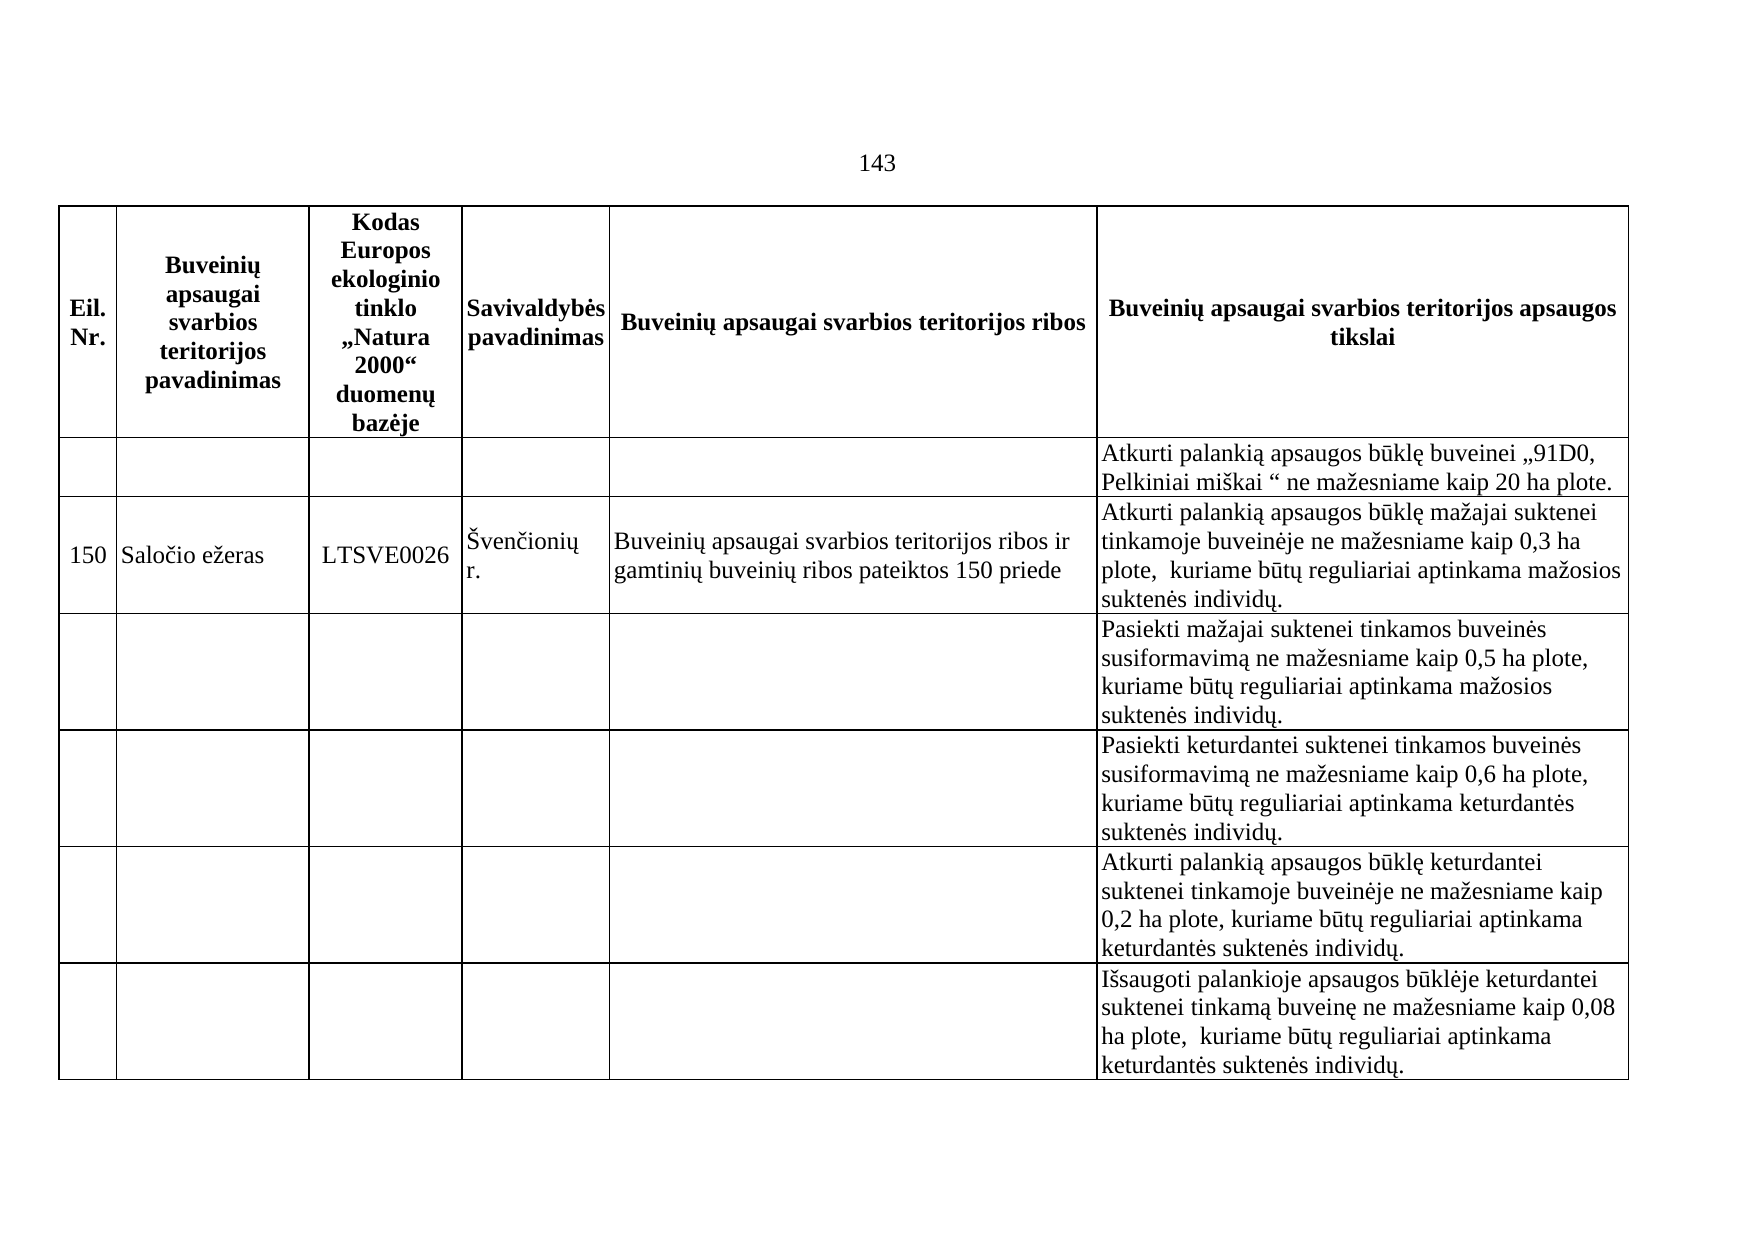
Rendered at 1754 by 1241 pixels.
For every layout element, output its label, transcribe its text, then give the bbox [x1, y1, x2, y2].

table_header Buveinių apsaugai svarbios teritorijos apsaugos tikslai [1098, 207, 1628, 437]
table_cell [310, 614, 461, 729]
table_cell Švenčionių r. [463, 497, 609, 612]
table_cell Pasiekti keturdantei suktenei tinkamos buveinės susiformavimą ne mažesniame kaip 0,6 ha plote, kuriame būtų reguliariai aptinkama keturdantės suktenės individų. [1098, 731, 1628, 846]
table_cell Atkurti palankią apsaugos būklę buveinei „91D0, Pelkiniai miškai “ ne mažesniame kaip 20 ha plote. [1098, 438, 1628, 496]
table_cell [610, 847, 1096, 962]
table_header Buveinių apsaugai svarbios teritorijos ribos [610, 207, 1096, 437]
table_cell [463, 731, 609, 846]
table_cell Atkurti palankią apsaugos būklę keturdantei suktenei tinkamoje buveinėje ne mažesniame kaip 0,2 ha plote, kuriame būtų reguliariai aptinkama keturdantės suktenės individų. [1098, 847, 1628, 962]
table_cell [117, 614, 308, 729]
table_cell [310, 731, 461, 846]
table_header Buveinių apsaugai svarbios teritorijos pavadinimas [117, 207, 308, 437]
table_cell [117, 964, 308, 1079]
table_cell [463, 438, 609, 496]
table_cell [610, 438, 1096, 496]
table_header Savivaldybės pavadinimas [463, 207, 609, 437]
table_cell [610, 731, 1096, 846]
table_cell [310, 964, 461, 1079]
table_cell [463, 614, 609, 729]
table_cell [60, 847, 116, 962]
table_cell [60, 438, 116, 496]
table_cell Pasiekti mažajai suktenei tinkamos buveinės susiformavimą ne mažesniame kaip 0,5 ha plote, kuriame būtų reguliariai aptinkama mažosios suktenės individų. [1098, 614, 1628, 729]
table_cell Saločio ežeras [117, 497, 308, 612]
table_cell [117, 847, 308, 962]
table_cell Atkurti palankią apsaugos būklę mažajai suktenei tinkamoje buveinėje ne mažesniame kaip 0,3 ha plote, kuriame būtų reguliariai aptinkama mažosios suktenės individų. [1098, 497, 1628, 612]
table_cell Išsaugoti palankioje apsaugos būklėje keturdantei suktenei tinkamą buveinę ne mažesniame kaip 0,08 ha plote, kuriame būtų reguliariai aptinkama keturdantės suktenės individų. [1098, 964, 1628, 1079]
table_cell [117, 731, 308, 846]
table_cell [117, 438, 308, 496]
table_cell [463, 964, 609, 1079]
table_cell [610, 614, 1096, 729]
table_cell [310, 847, 461, 962]
table_cell [60, 614, 116, 729]
table_cell 150 [60, 497, 116, 612]
table_cell LTSVE0026 [310, 497, 461, 612]
table_cell [610, 964, 1096, 1079]
table_cell [60, 731, 116, 846]
table_header Eil. Nr. [60, 207, 116, 437]
table_header Kodas Europos ekologinio tinklo „Natura 2000“ duomenų bazėje [310, 207, 461, 437]
table_cell Buveinių apsaugai svarbios teritorijos ribos ir gamtinių buveinių ribos pateiktos 150 priede [610, 497, 1096, 612]
table_cell [310, 438, 461, 496]
table_cell [60, 964, 116, 1079]
table_cell [463, 847, 609, 962]
